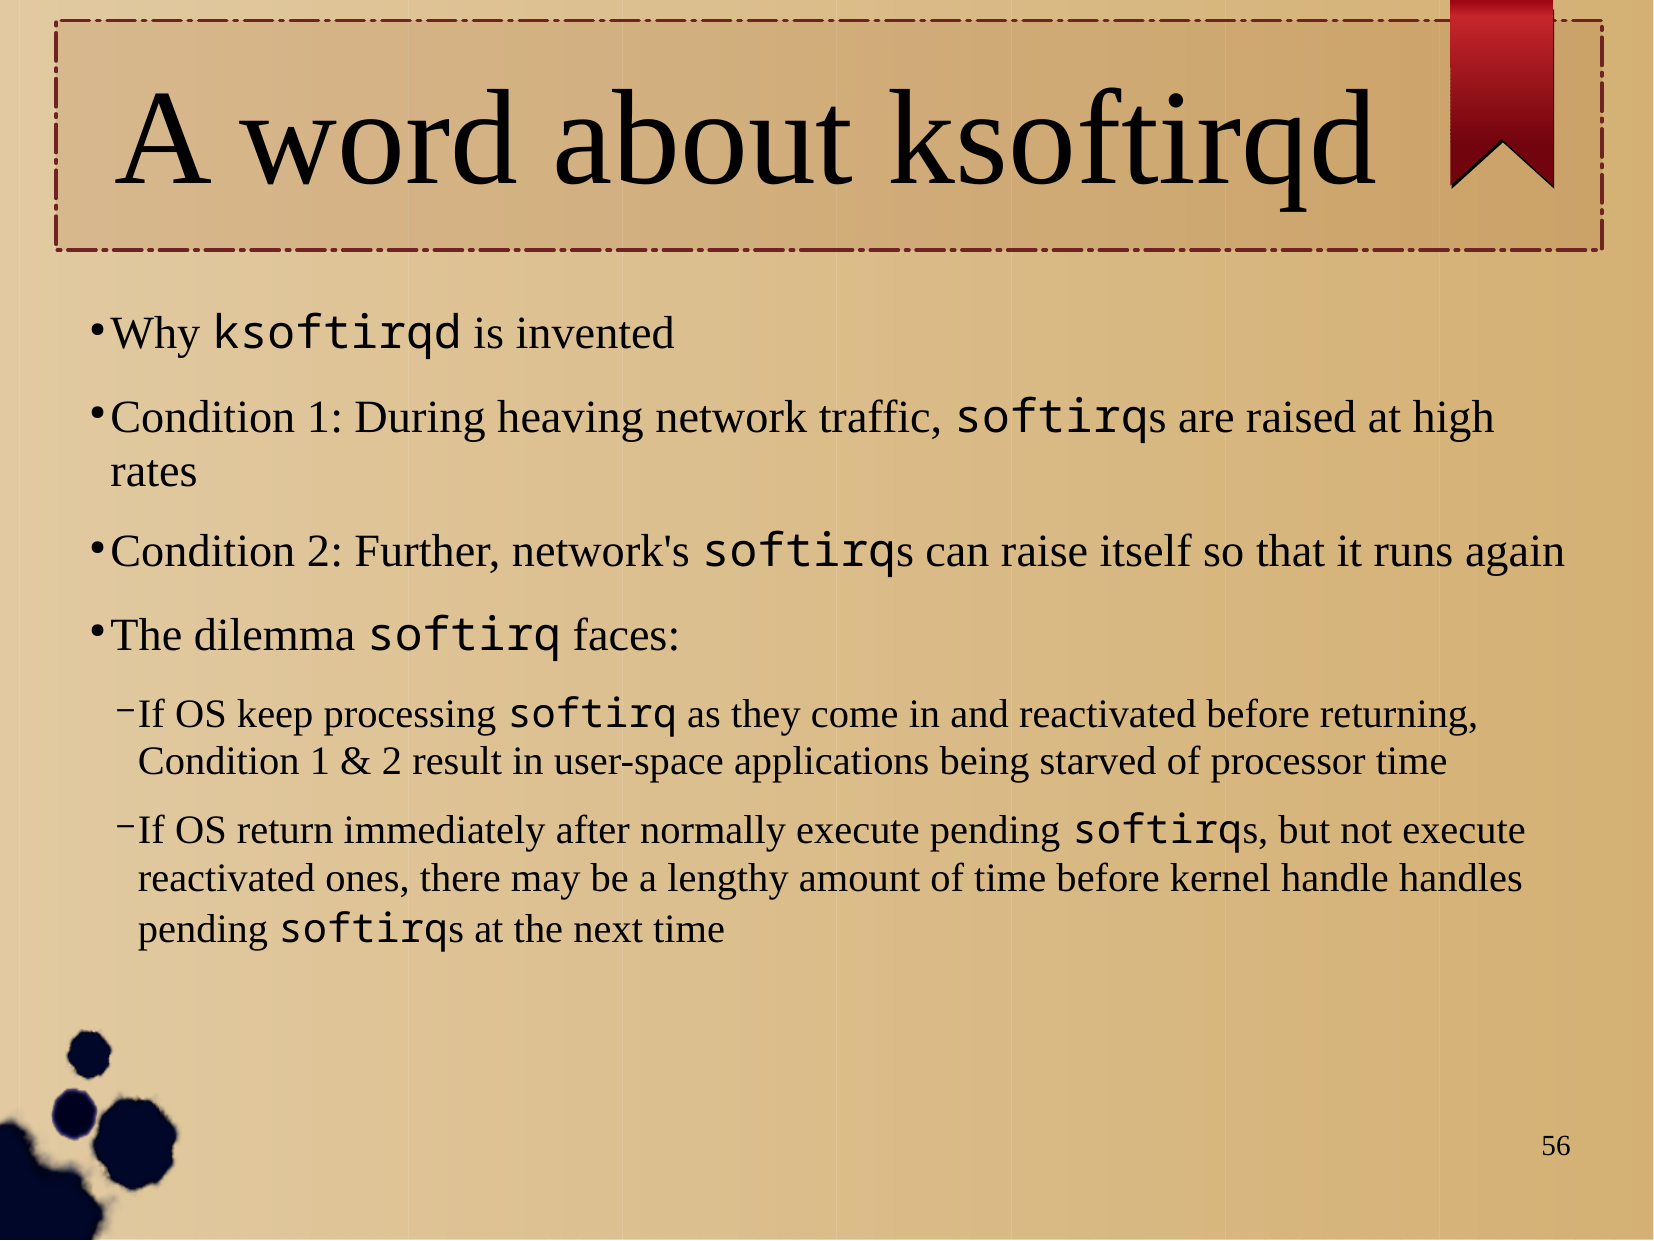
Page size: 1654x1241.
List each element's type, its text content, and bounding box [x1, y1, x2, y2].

title A word about ksoftirqd [82, 47, 1412, 229]
list Why ksoftirqd is invented Condition 1: During heaving network traffic, softirqs are raised at high rates Condition 2: Further, network's softirqs can raise itself so that it runs again The dilemma softirq faces: If OS keep processing softirq as they come in and reactivated before returning, Condition 1 & 2 result in user-space applications being starved of processor time If OS return immediately after normally execute pending softirqs, but not execute reactivated ones, there may be a lengthy amount of time before kernel handle handles pending softirqs at the next time [82, 299, 1571, 1019]
